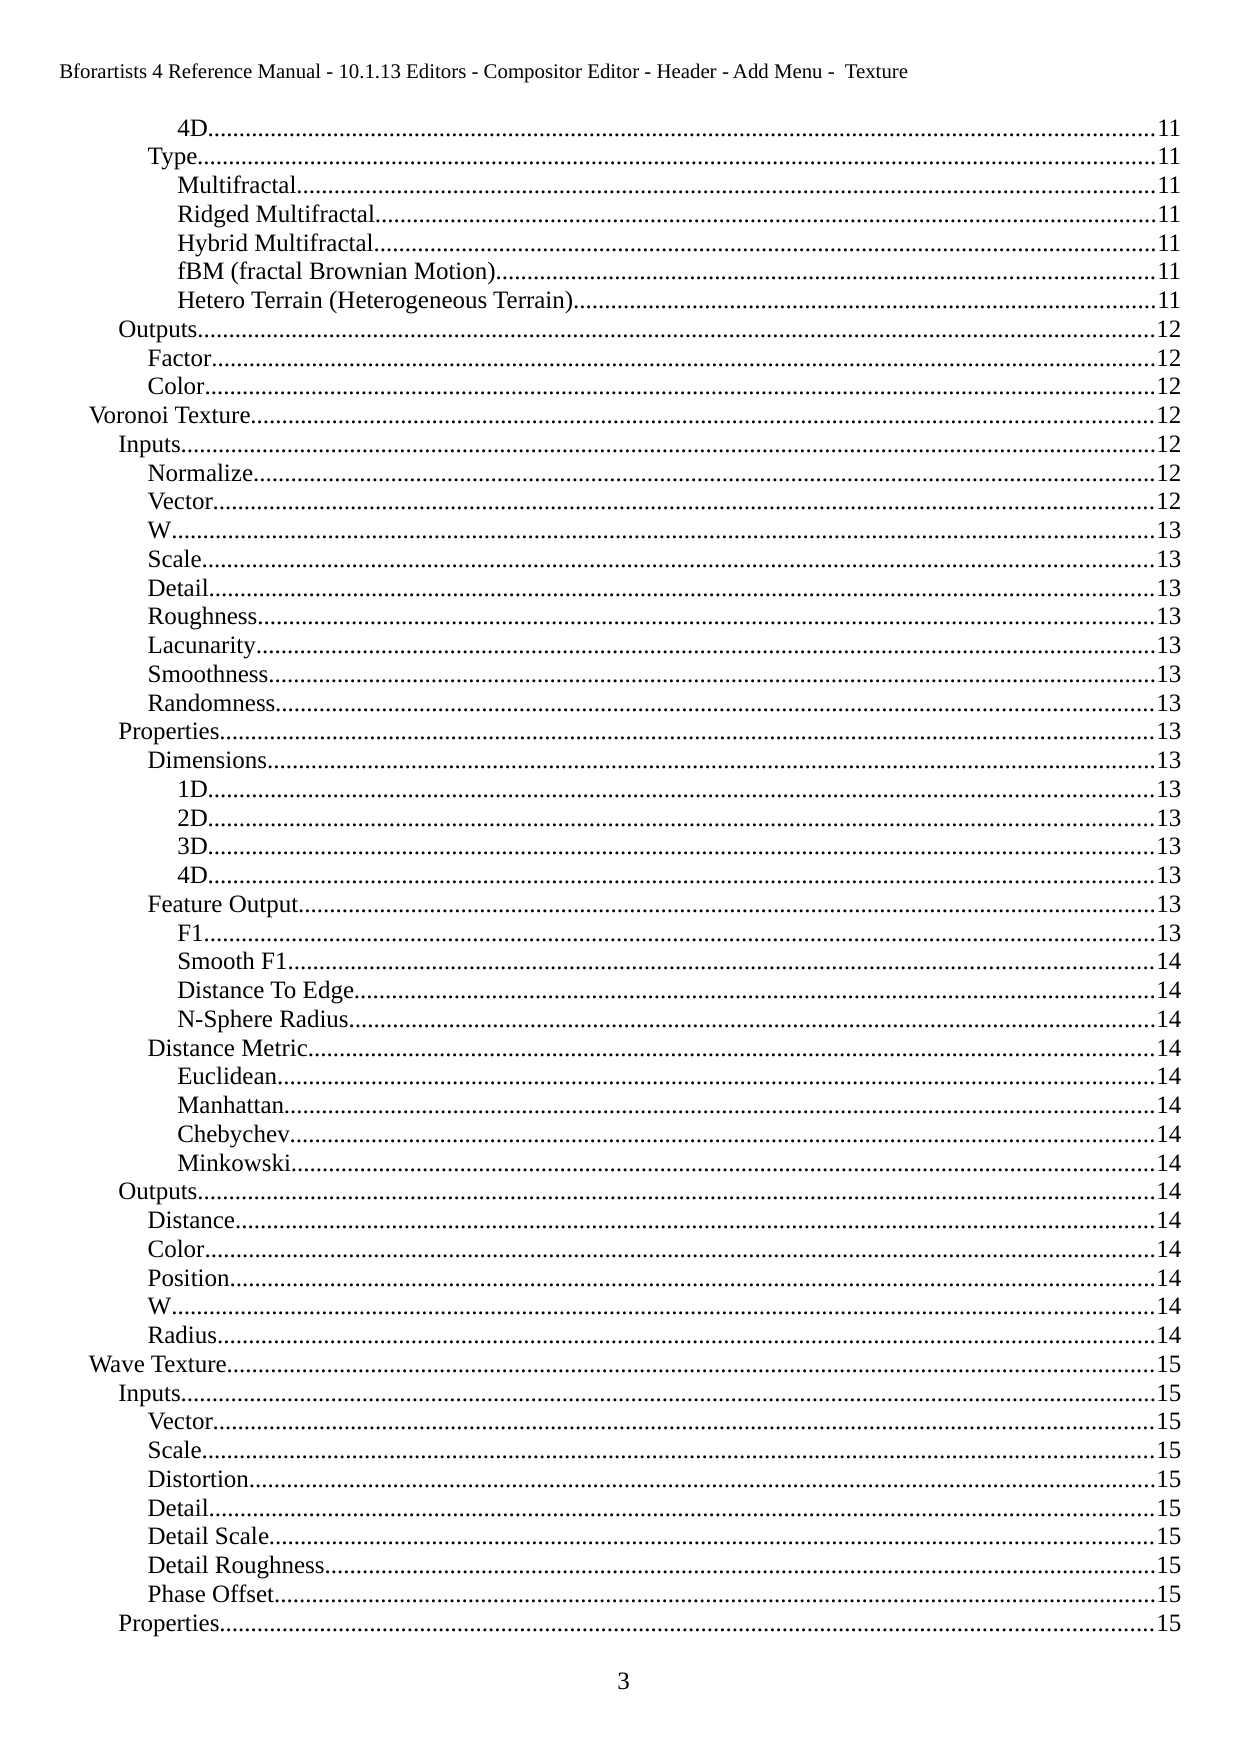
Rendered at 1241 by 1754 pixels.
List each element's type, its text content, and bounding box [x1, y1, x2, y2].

text Radius 14 [147, 1320, 1181, 1349]
text Multifractal 11 [177, 170, 1181, 199]
text Distance To Edge 14 [177, 975, 1181, 1004]
text Chebychev 14 [177, 1119, 1181, 1148]
text Vector 12 [147, 486, 1181, 515]
text Type 11 [147, 141, 1181, 170]
text Normalize 12 [147, 458, 1181, 486]
text Inputs 12 [118, 429, 1181, 458]
text Position 14 [147, 1263, 1181, 1291]
text Detail Scale 15 [147, 1521, 1181, 1550]
text Manhattan 14 [177, 1090, 1181, 1119]
text Hetero Terrain (Heterogeneous Terrain) 11 [177, 285, 1181, 314]
text N-Sphere Radius 14 [177, 1004, 1181, 1033]
text Distance Metric 14 [147, 1033, 1181, 1061]
text Scale 15 [147, 1435, 1181, 1464]
text 2D 13 [177, 803, 1181, 831]
text Distortion 15 [147, 1464, 1181, 1493]
text Outputs 12 [118, 314, 1181, 343]
text Ridged Multifractal 11 [177, 199, 1181, 228]
text W 13 [147, 515, 1181, 544]
text Minkowski 14 [177, 1148, 1181, 1176]
text Properties 15 [118, 1608, 1181, 1636]
text Outputs 14 [118, 1176, 1181, 1205]
text Smoothness 13 [147, 659, 1181, 688]
text Roughness 13 [147, 601, 1181, 630]
text Hybrid Multifractal 11 [177, 228, 1181, 256]
text fBM (fractal Brownian Motion) 11 [177, 256, 1181, 285]
text Phase Offset 15 [147, 1579, 1181, 1608]
text 4D 11 [177, 113, 1181, 141]
text Vector 15 [147, 1406, 1181, 1435]
text 3D 13 [177, 831, 1181, 860]
text Inputs 15 [118, 1378, 1181, 1406]
text Voronoi Texture 12 [88, 400, 1181, 429]
text Randomness 13 [147, 688, 1181, 716]
text F1 13 [177, 918, 1181, 946]
text Dimensions 13 [147, 745, 1181, 774]
text Lacunarity 13 [147, 630, 1181, 659]
text 1D 13 [177, 774, 1181, 803]
text Scale 13 [147, 544, 1181, 573]
text Color 14 [147, 1234, 1181, 1263]
text Color 12 [147, 371, 1181, 400]
text 4D 13 [177, 860, 1181, 889]
text W 14 [147, 1291, 1181, 1320]
text Distance 14 [147, 1205, 1181, 1234]
text Properties 13 [118, 716, 1181, 745]
text Smooth F1 14 [177, 946, 1181, 975]
text Detail 15 [147, 1493, 1181, 1521]
text Factor 12 [147, 343, 1181, 371]
text Detail 13 [147, 573, 1181, 601]
text Euclidean 14 [177, 1061, 1181, 1090]
text Detail Roughness 15 [147, 1550, 1181, 1579]
text Wave Texture 15 [88, 1349, 1181, 1378]
text Feature Output 13 [147, 889, 1181, 918]
